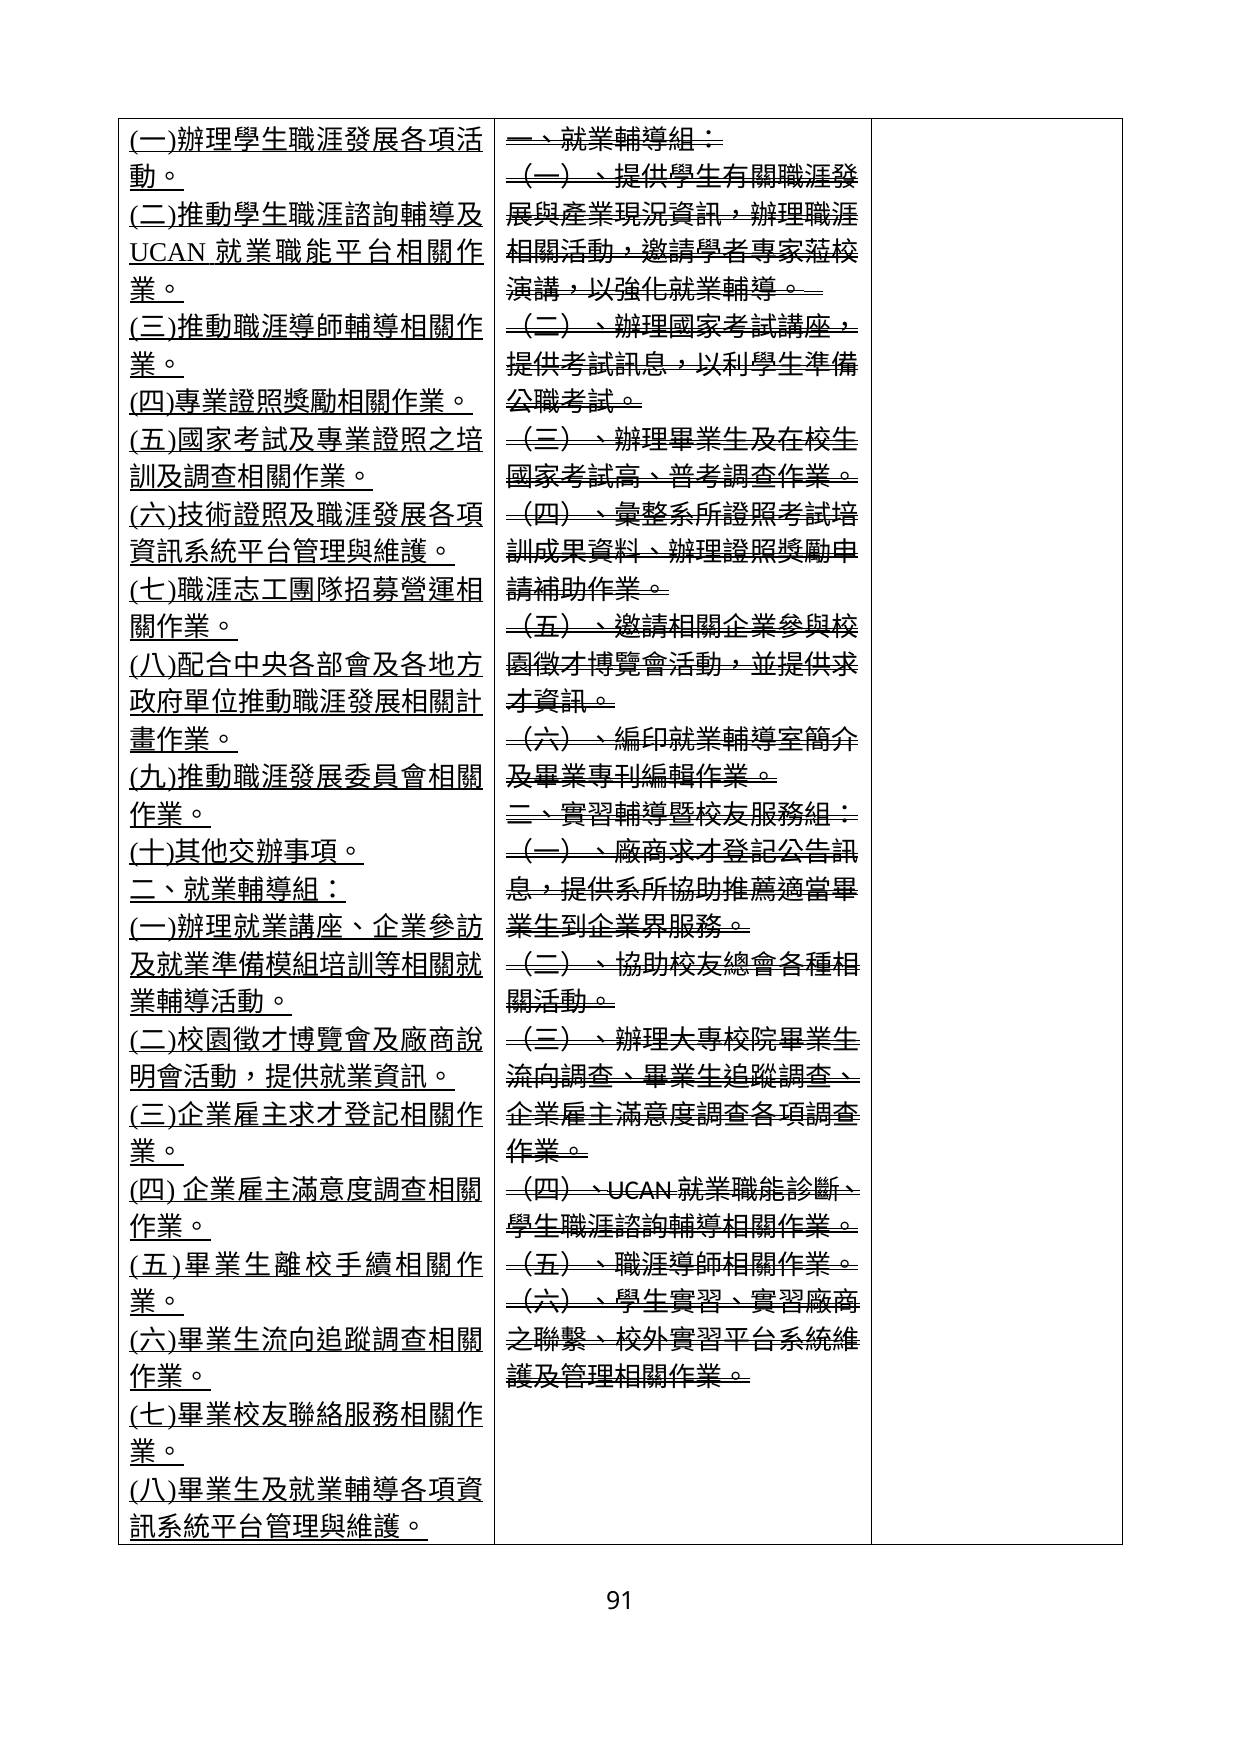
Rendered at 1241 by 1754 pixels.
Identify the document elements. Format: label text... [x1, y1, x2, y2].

table_cell [872, 119, 1122, 1544]
table_cell 一、就業輔導組： （一）、提供學生有關職涯發展與產業現況資訊，辦理職涯相關活動，邀請學者專家蒞校演講，以強化就業輔導。 （二）、辦理國家考試講座，提供考試訊息，以利學生準備公職考試。 （三）、辦理畢業生及在校生國家考試高、普考調查作業。 （四）、彙整系所證照考試培訓成果資料、辦理證照獎勵申請補助作業。 （五）、邀請相關企業參與校園徵才博覽會活動，並提供求才資訊。 （六）、編印就業輔導室簡介及畢業專刊編輯作業。 二、實習輔導暨校友服務組： （一）、廠商求才登記公告訊息，提供系所協助推薦適當畢業生到企業界服務。 （二）、協助校友總會各種相關活動。 （三）、辦理大專校院畢業生流向調查、畢業生追蹤調查、企業雇主滿意度調查各項調查作業。 （四）、UCAN就業職能診斷、學生職涯諮詢輔導相關作業。 （五）、職涯導師相關作業。 （六）、學生實習、實習廠商之聯繫、校外實習平台系統維護及管理相關作業。 [495, 119, 871, 1544]
table_cell (一)辦理學生職涯發展各項活動。 (二)推動學生職涯諮詢輔導及UCAN就業職能平台相關作業。 (三)推動職涯導師輔導相關作業。 (四)專業證照獎勵相關作業。 (五)國家考試及專業證照之培訓及調查相關作業。 (六)技術證照及職涯發展各項資訊系統平台管理與維護。 (七)職涯志工團隊招募營運相關作業。 (八)配合中央各部會及各地方政府單位推動職涯發展相關計畫作業。 (九)推動職涯發展委員會相關作業。 (十)其他交辦事項。 二、就業輔導組： (一)辦理就業講座、企業參訪及就業準備模組培訓等相關就業輔導活動。 (二)校園徵才博覽會及廠商說明會活動，提供就業資訊。 (三)企業雇主求才登記相關作業。 (四) 企業雇主滿意度調查相關作業。 (五)畢業生離校手續相關作業。 (六)畢業生流向追蹤調查相關作業。 (七)畢業校友聯絡服務相關作業。 (八)畢業生及就業輔導各項資訊系統平台管理與維護。 [119, 119, 494, 1544]
